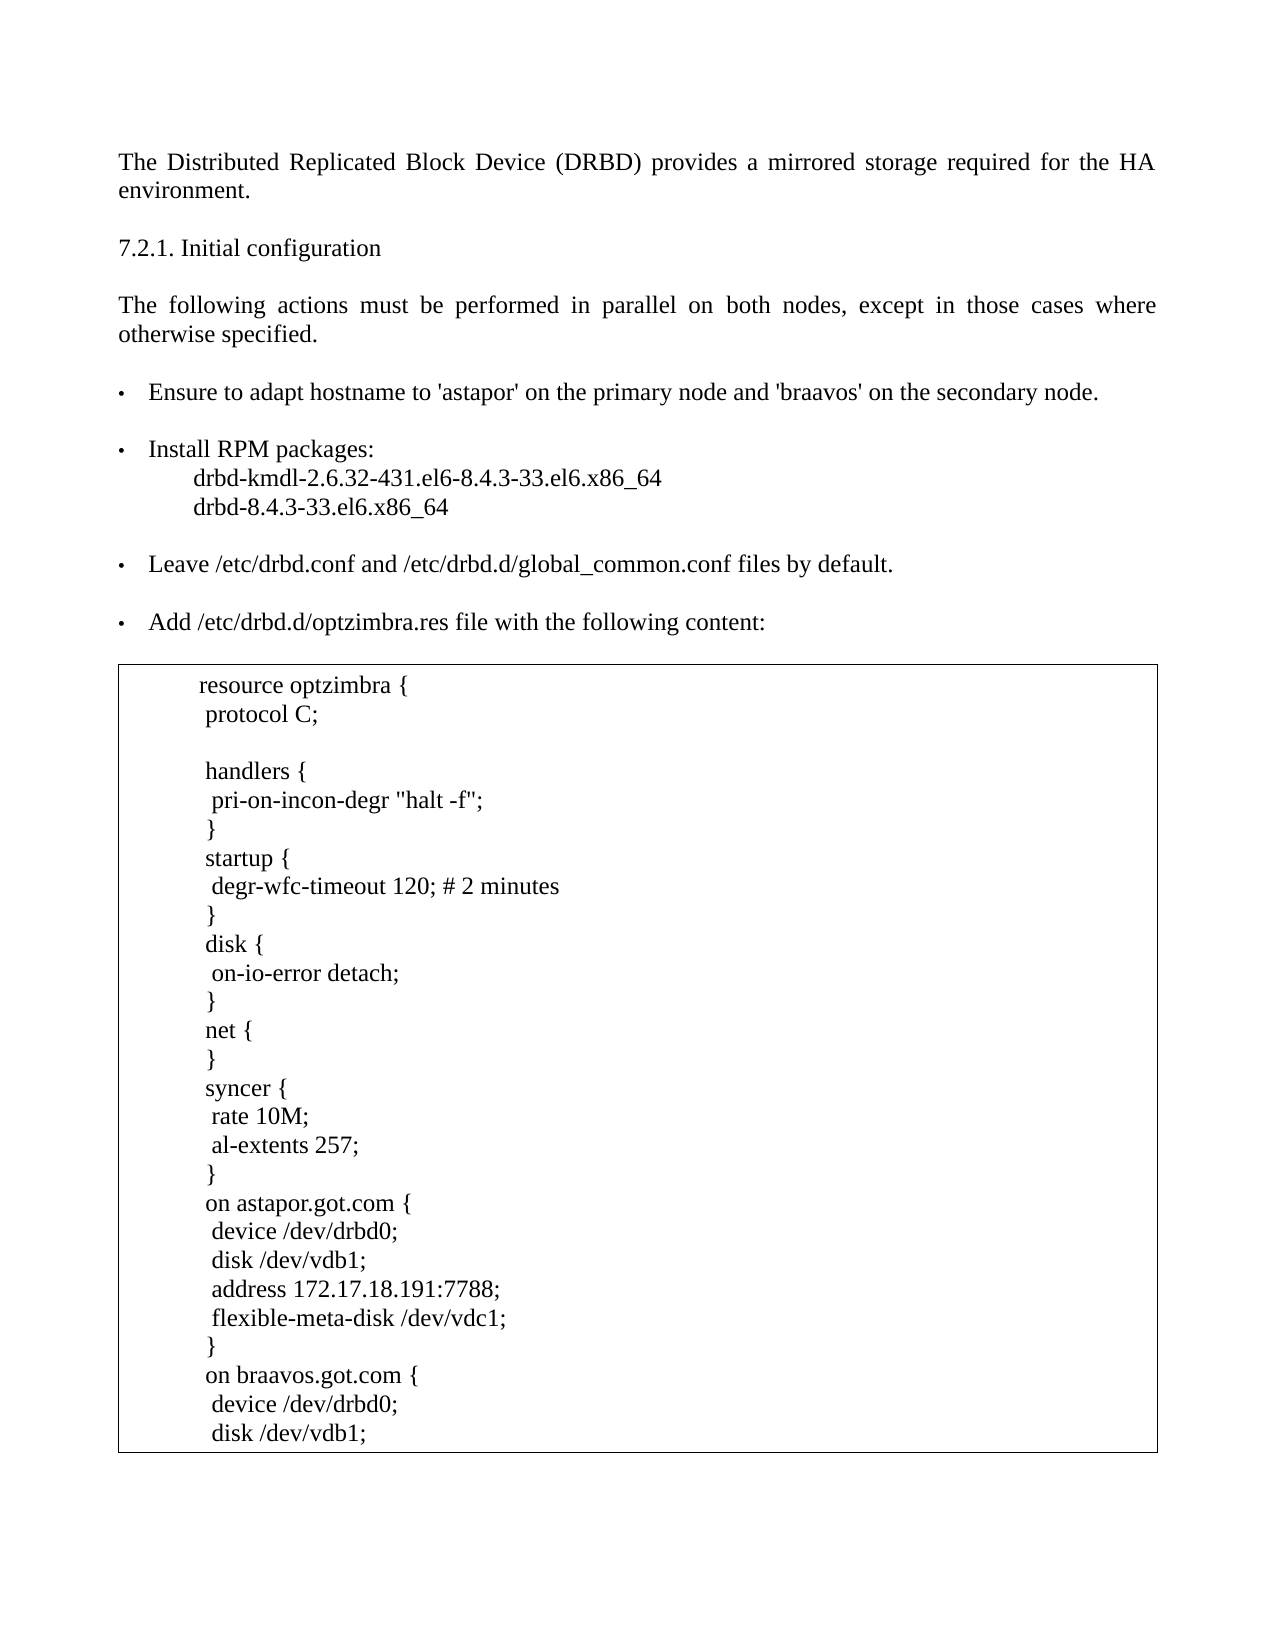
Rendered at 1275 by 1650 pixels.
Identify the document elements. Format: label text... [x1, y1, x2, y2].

text drbd-8.4.3-33.el6.x86_64 [118, 492, 1157, 521]
list Ensure to adapt hostname to 'astapor' on the primary node and 'braavos' on the secondary node. [118, 377, 1157, 406]
text The Distributed Replicated Block Device (DRBD) provides a mirrored storage required for the HA environment. [118, 147, 1157, 204]
list Add /etc/drbd.d/optzimbra.res file with the following content: [118, 607, 1157, 636]
text The following actions must be performed in parallel on both nodes, except in those cases where otherwise specified. [118, 291, 1157, 348]
list Install RPM packages: [118, 434, 1157, 463]
text 7.2.1. Initial configuration [118, 233, 1157, 262]
table_header resource optzimbra { protocol C; handlers { pri-on-incon-degr "halt -f"; } startup { degr-wfc-timeout 120; # 2 minutes } disk { on-io-error detach; } net { } syncer { rate 10M; al-extents 257; } on astapor.got.com { device /dev/drbd0; disk /dev/vdb1; address 172.17.18.191:7788; flexible-meta-disk /dev/vdc1; } on braavos.got.com { device /dev/drbd0; disk /dev/vdb1; [119, 665, 1157, 1452]
list Leave /etc/drbd.conf and /etc/drbd.d/global_common.conf files by default. [118, 549, 1157, 578]
text drbd-kmdl-2.6.32-431.el6-8.4.3-33.el6.x86_64 [118, 463, 1157, 492]
